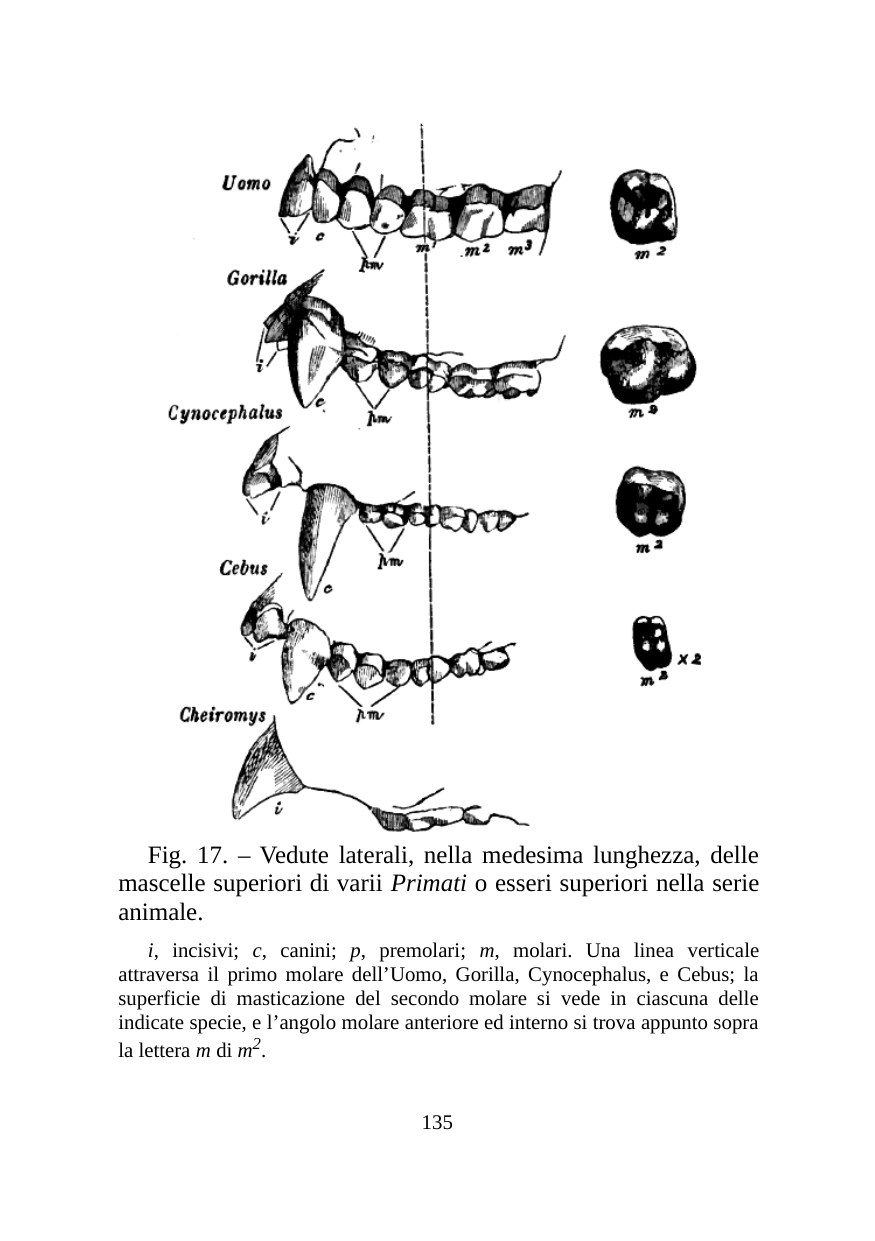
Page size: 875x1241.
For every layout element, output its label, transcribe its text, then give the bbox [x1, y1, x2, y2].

text [106, 106, 768, 1074]
picture [163, 118, 715, 840]
text i, incisivi; c, canini; p, premolari; m, molari. Una linea verticale attraversa il primo molare dell’Uomo, Gorilla, Cynocephalus, e Cebus; la superficie di masticazione del secondo molare si vede in ciascuna delle indicate specie, e l’angolo molare anteriore ed interno si trova appunto sopra la lettera m di m2. [118, 938, 760, 1062]
text Fig. 17. – Vedute laterali, nella medesima lunghezza, delle mascelle superiori di varii Primati o esseri superiori nella serie animale. [118, 840, 760, 926]
